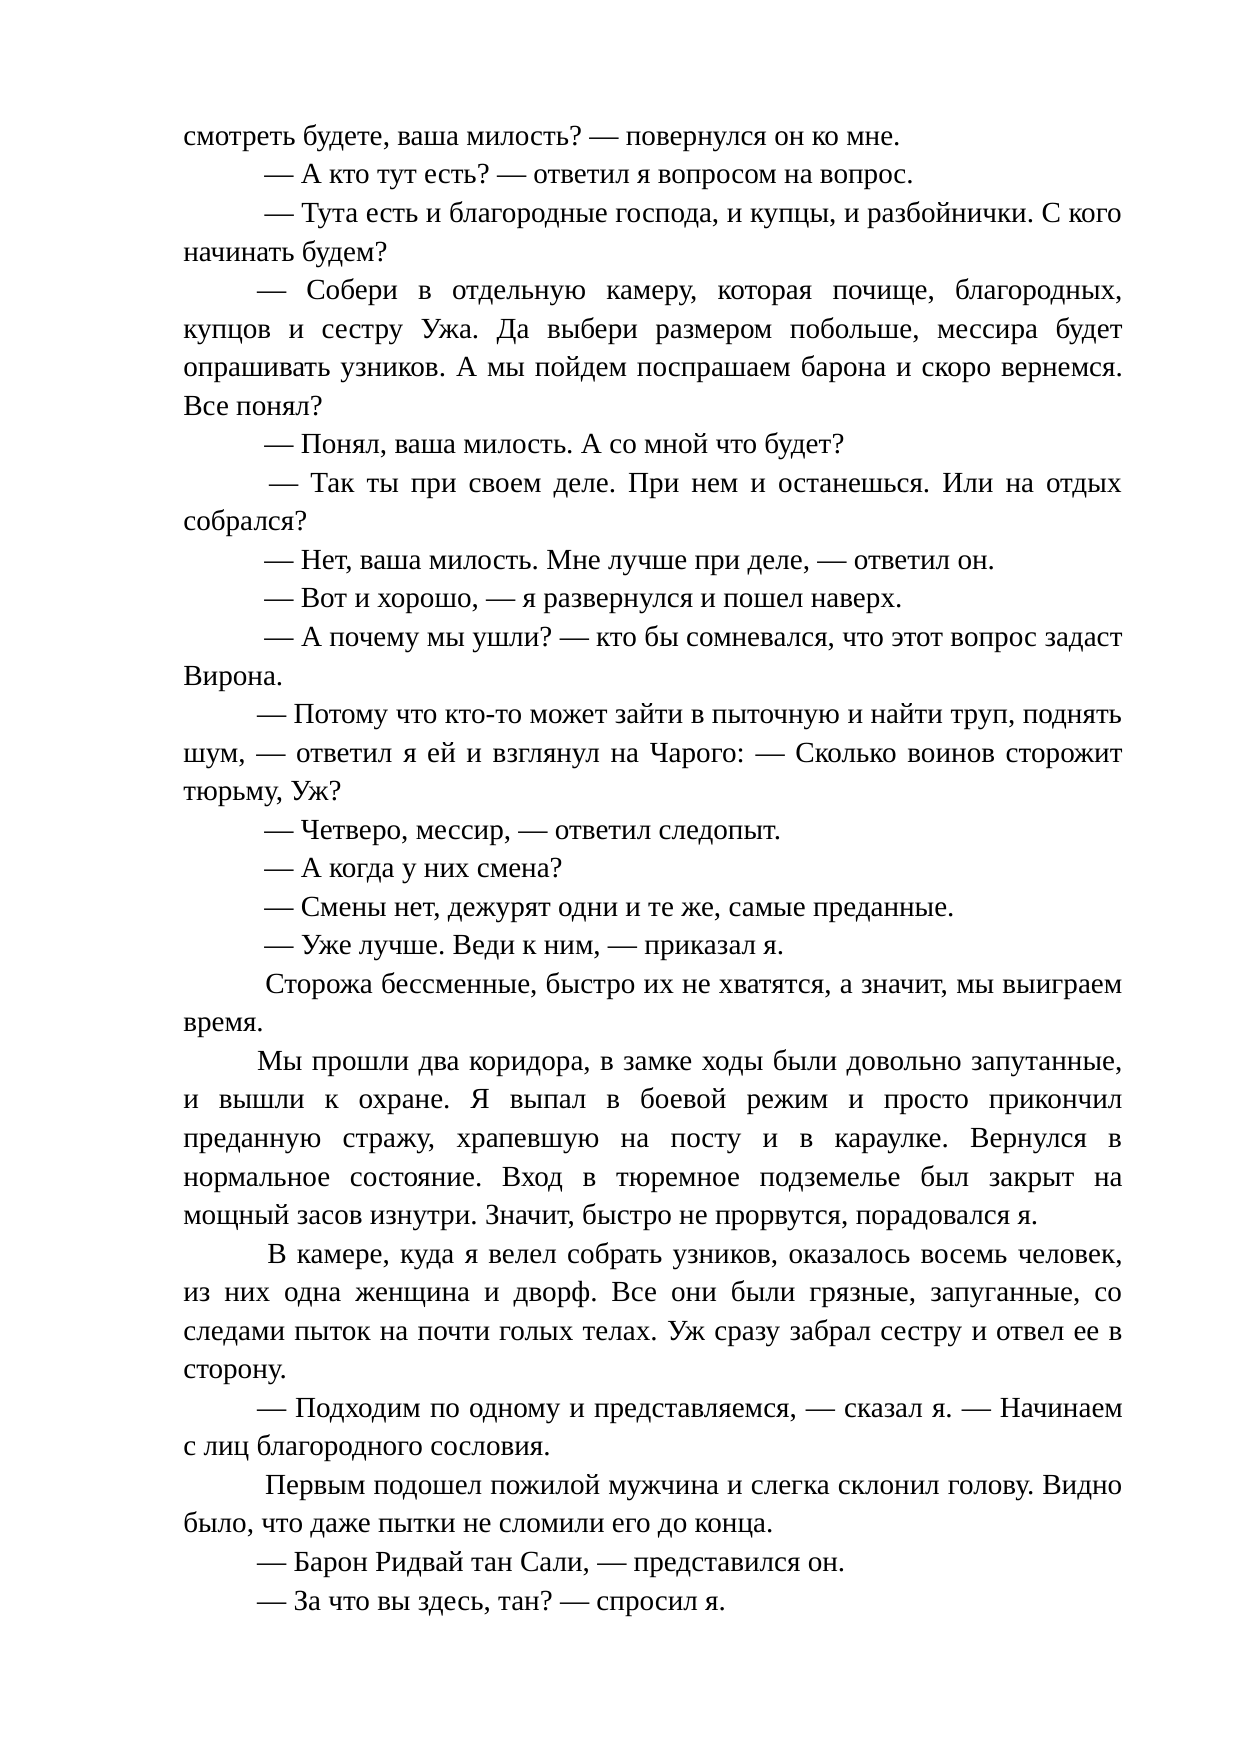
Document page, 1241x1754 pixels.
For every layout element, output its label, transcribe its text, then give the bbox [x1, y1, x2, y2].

text — Смены нет, дежурят одни и те же, самые преданные. [183, 889, 1123, 922]
text — Собери в отдельную камеру, которая почище, благородных, купцов и сестру Ужа. Да выбери размером побольше, мессира будет опрашивать узников. А мы пойдем поспрашаем барона и скоро вернемся. Все понял? [183, 272, 1123, 421]
text Первым подошел пожилой мужчина и слегка склонил голову. Видно было, что даже пытки не сломили его до конца. [183, 1467, 1123, 1539]
text — А кто тут есть? — ответил я вопросом на вопрос. [183, 157, 1123, 190]
text — Подходим по одному и представляемся, — сказал я. — Начинаем с лиц благородного сословия. [183, 1390, 1123, 1462]
text В камере, куда я велел собрать узников, оказалось восемь человек, из них одна женщина и дворф. Все они были грязные, запуганные, со следами пыток на почти голых телах. Уж сразу забрал сестру и отвел ее в сторону. [183, 1236, 1123, 1385]
text — За что вы здесь, тан? — спросил я. [183, 1583, 1123, 1616]
text Сторожа бессменные, быстро их не хватятся, а значит, мы выиграем время. [183, 966, 1123, 1038]
text — Так ты при своем деле. При нем и останешься. Или на отдых собрался? [183, 465, 1123, 537]
text — Тута есть и благородные господа, и купцы, и разбойнички. С кого начинать будем? [183, 195, 1123, 267]
text — Нет, ваша милость. Мне лучше при деле, — ответил он. [183, 542, 1123, 576]
text — Четверо, мессир, — ответил следопыт. [183, 812, 1123, 845]
text Мы прошли два коридора, в замке ходы были довольно запутанные, и вышли к охране. Я выпал в боевой режим и просто прикончил преданную стражу, храпевшую на посту и в караулке. Вернулся в нормальное состояние. Вход в тюремное подземелье был закрыт на мощный засов изнутри. Значит, быстро не прорвутся, порадовался я. [183, 1043, 1123, 1231]
text — Понял, ваша милость. А со мной что будет? [183, 426, 1123, 460]
text — Потому что кто-то может зайти в пыточную и найти труп, поднять шум, — ответил я ей и взглянул на Чарого: — Сколько воинов сторожит тюрьму, Уж? [183, 696, 1123, 807]
text — Уже лучше. Веди к ним, — приказал я. [183, 927, 1123, 961]
text — Вот и хорошо, — я развернулся и пошел наверх. [183, 581, 1123, 614]
text — А когда у них смена? [183, 850, 1123, 884]
text — А почему мы ушли? — кто бы сомневался, что этот вопрос задаст Вирона. [183, 619, 1123, 691]
text — Барон Ридвай тан Сали, — представился он. [183, 1544, 1123, 1578]
text смотреть будете, ваша милость? — повернулся он ко мне. [183, 118, 1123, 152]
